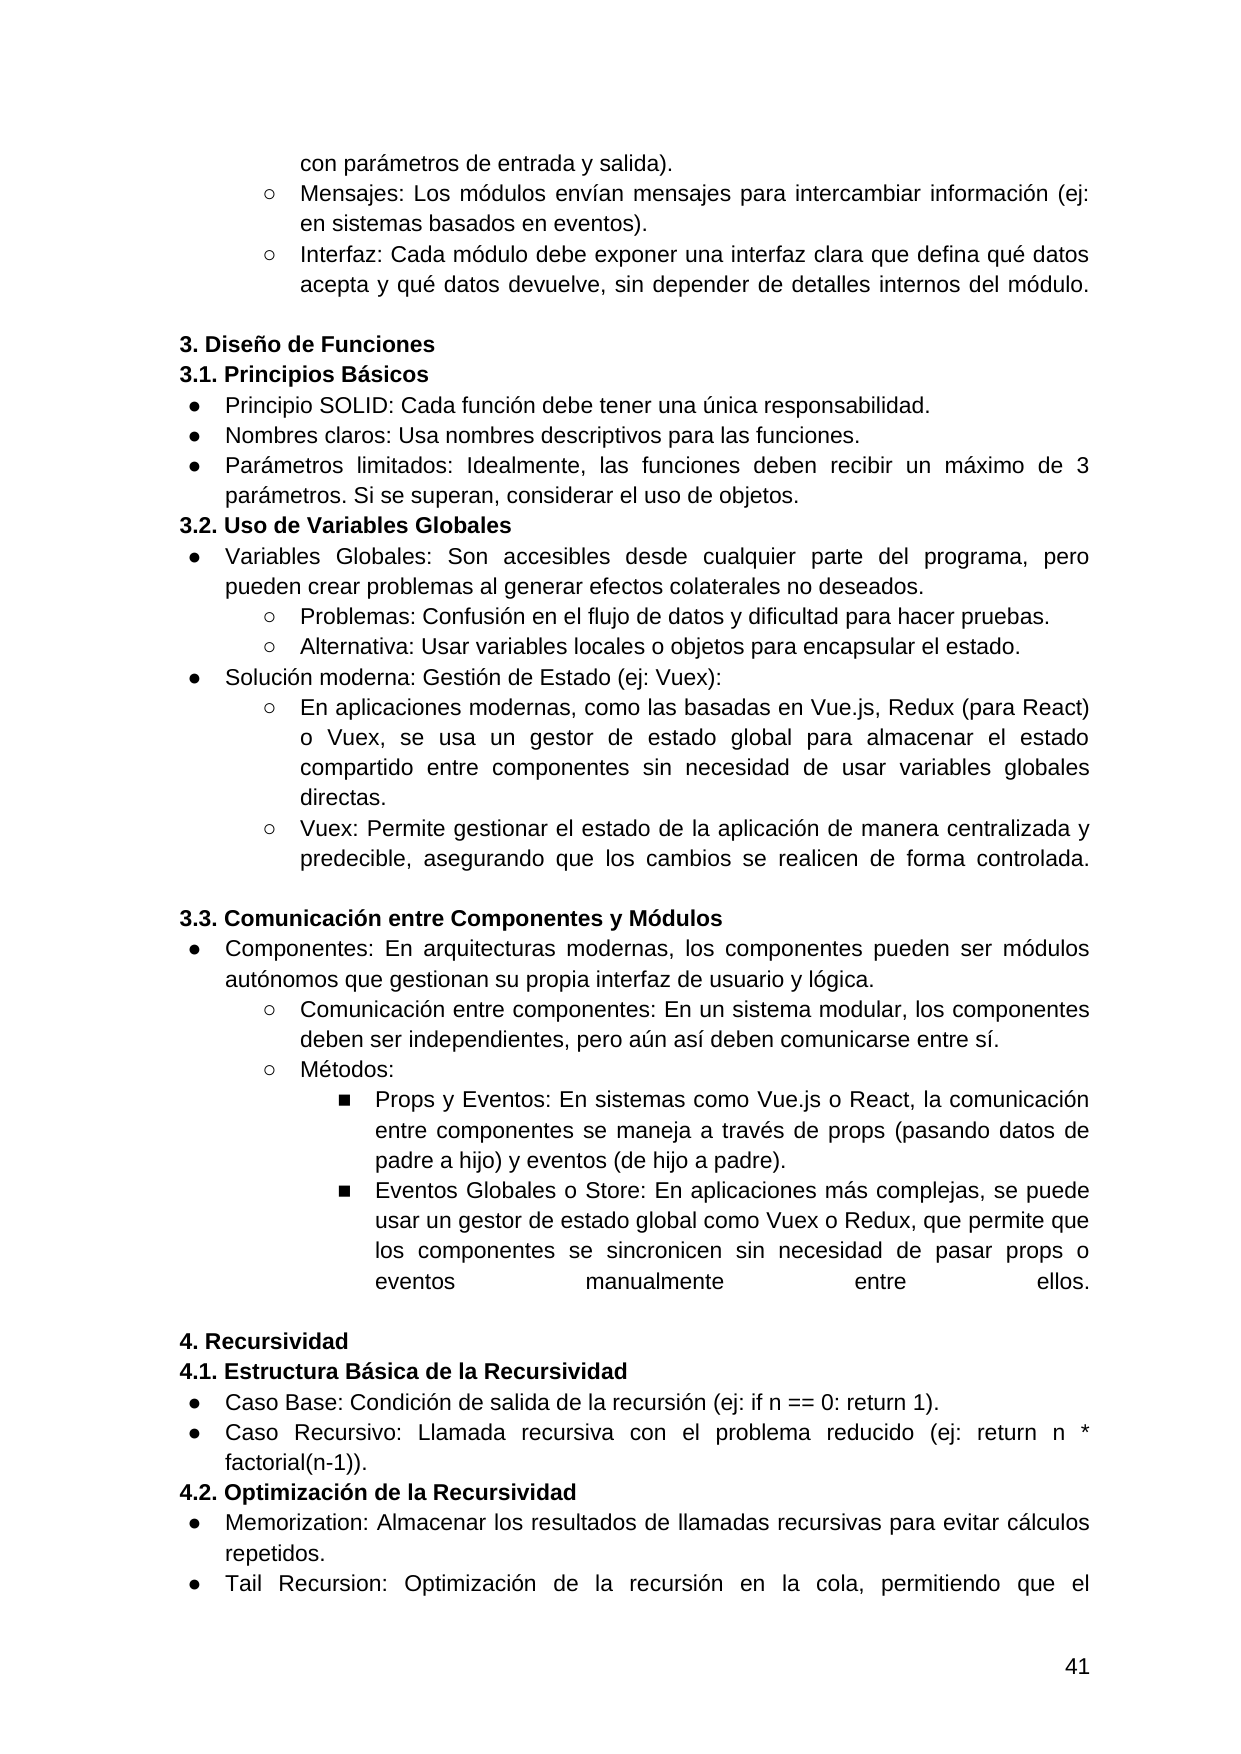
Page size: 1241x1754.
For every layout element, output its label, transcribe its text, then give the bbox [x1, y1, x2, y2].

list Mensajes: Los módulos envían mensajes para intercambiar información (ej: en sistemas basados en eventos). [262, 180, 1090, 237]
text 3.1. Principios Básicos [179, 361, 1090, 388]
text 4.1. Estructura Básica de la Recursividad [179, 1358, 1090, 1385]
list Solución moderna: Gestión de Estado (ej: Vuex): [187, 663, 1090, 690]
list Caso Base: Condición de salida de la recursión (ej: if n == 0: return 1). [187, 1388, 1090, 1415]
list Nombres claros: Usa nombres descriptivos para las funciones. [187, 422, 1090, 448]
list Eventos Globales o Store: En aplicaciones más complejas, se puede usar un gestor de estado global como Vuex o Redux, que permite que los componentes se sincronicen sin necesidad de pasar props o eventos manualmente entre ellos. [337, 1177, 1090, 1324]
list Interfaz: Cada módulo debe exponer una interfaz clara que defina qué datos acepta y qué datos devuelve, sin depender de detalles internos del módulo. [262, 241, 1090, 327]
list Parámetros limitados: Idealmente, las funciones deben recibir un máximo de 3 parámetros. Si se superan, considerar el uso de objetos. [187, 452, 1090, 509]
list Alternativa: Usar variables locales o objetos para encapsular el estado. [262, 633, 1090, 660]
list Vuex: Permite gestionar el estado de la aplicación de manera centralizada y predecible, asegurando que los cambios se realicen de forma controlada. [262, 814, 1090, 901]
list Variables Globales: Son accesibles desde cualquier parte del programa, pero pueden crear problemas al generar efectos colaterales no deseados. [187, 543, 1090, 599]
list Componentes: En arquitecturas modernas, los componentes pueden ser módulos autónomos que gestionan su propia interfaz de usuario y lógica. [187, 935, 1090, 992]
list Comunicación entre componentes: En un sistema modular, los componentes deben ser independientes, pero aún así deben comunicarse entre sí. [262, 996, 1090, 1052]
text 3. Diseño de Funciones [179, 331, 1090, 358]
list Principio SOLID: Cada función debe tener una única responsabilidad. [187, 392, 1090, 418]
list con parámetros de entrada y salida). [262, 150, 1090, 176]
list Métodos: [262, 1056, 1090, 1083]
text 4.2. Optimización de la Recursividad [179, 1479, 1090, 1506]
list Props y Eventos: En sistemas como Vue.js o React, la comunicación entre componentes se maneja a través de props (pasando datos de padre a hijo) y eventos (de hijo a padre). [337, 1086, 1090, 1173]
list Problemas: Confusión en el flujo de datos y dificultad para hacer pruebas. [262, 603, 1090, 629]
list Memorization: Almacenar los resultados de llamadas recursivas para evitar cálculos repetidos. [187, 1509, 1090, 1566]
list Caso Recursivo: Llamada recursiva con el problema reducido (ej: return n * factorial(n-1)). [187, 1419, 1090, 1475]
text 3.3. Comunicación entre Componentes y Módulos [179, 905, 1090, 932]
list Tail Recursion: Optimización de la recursión en la cola, permitiendo que el [187, 1570, 1090, 1596]
text 3.2. Uso de Variables Globales [179, 512, 1090, 539]
list En aplicaciones modernas, como las basadas en Vue.js, Redux (para React) o Vuex, se usa un gestor de estado global para almacenar el estado compartido entre componentes sin necesidad de usar variables globales directas. [262, 694, 1090, 811]
text 4. Recursividad [179, 1328, 1090, 1354]
